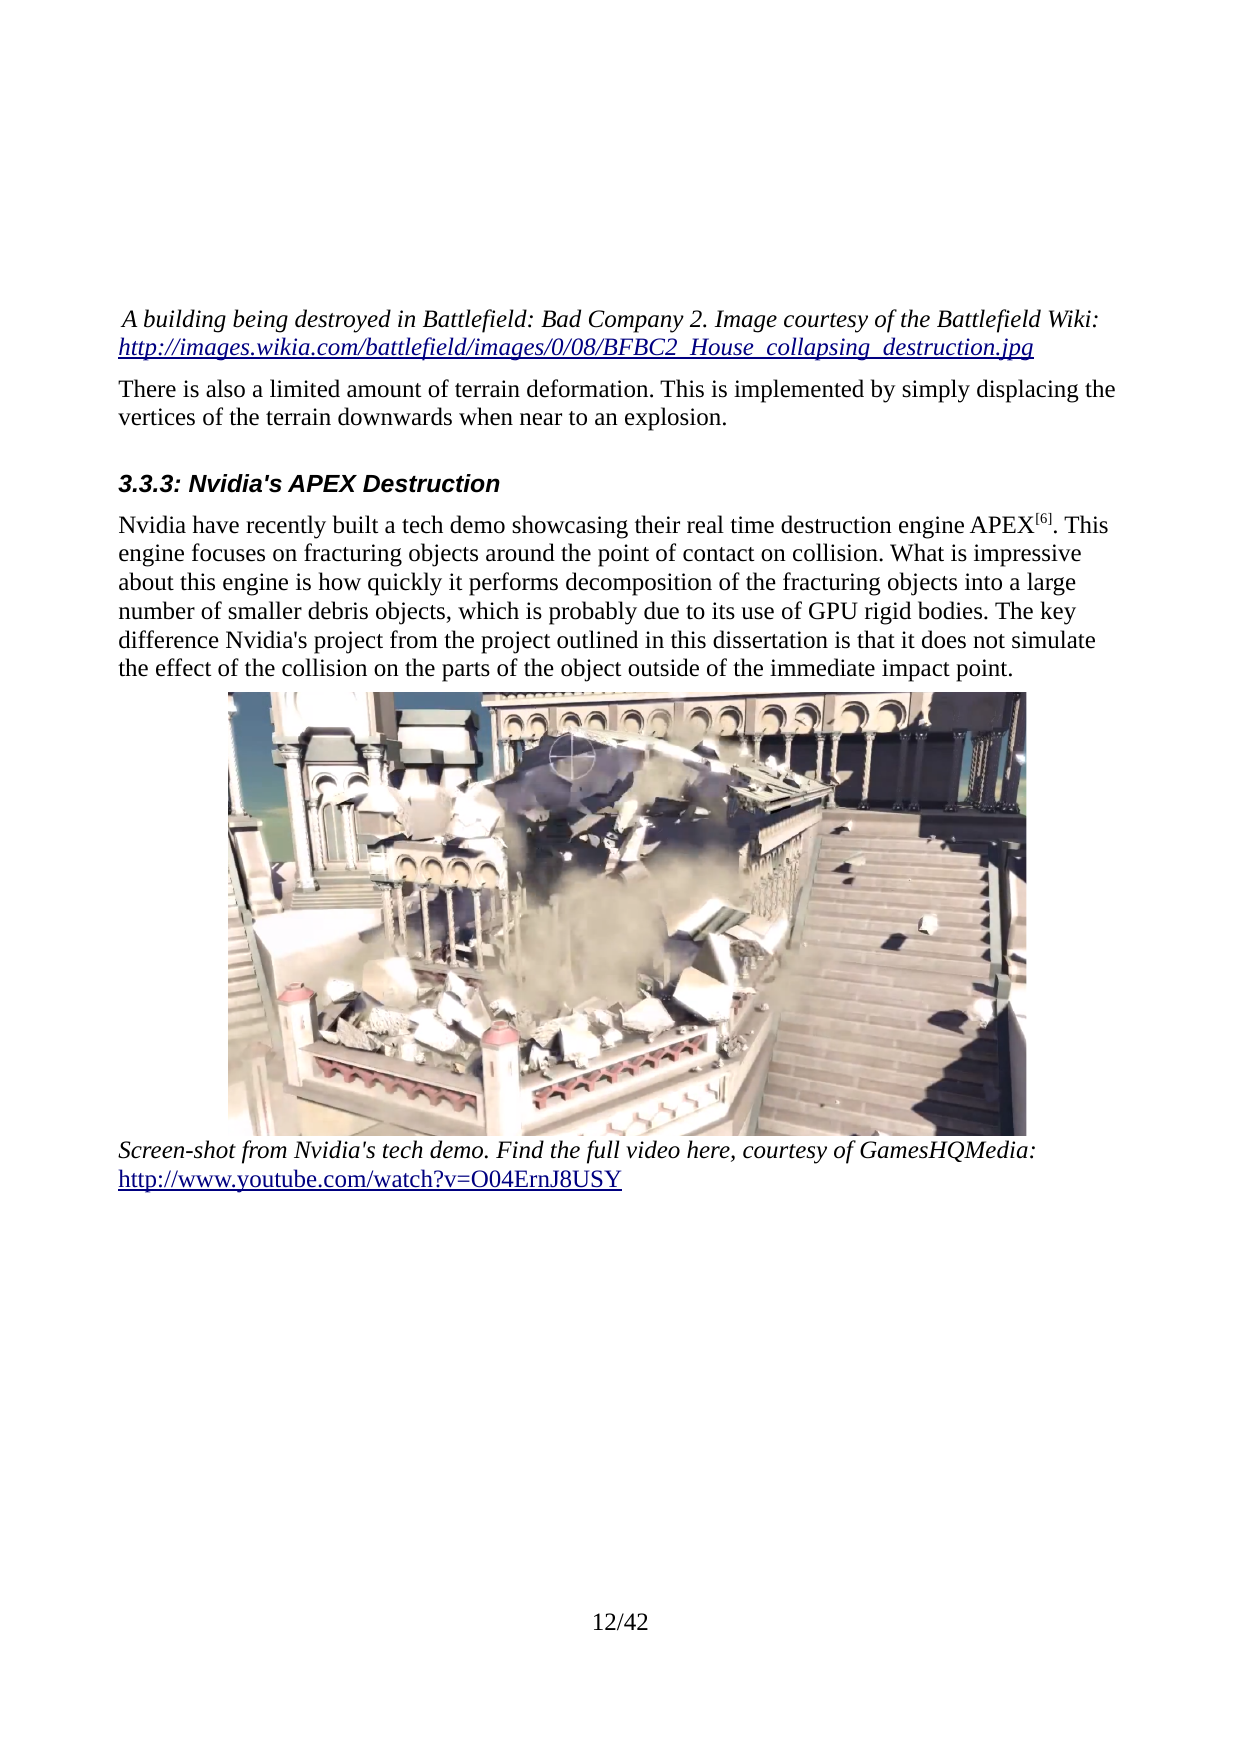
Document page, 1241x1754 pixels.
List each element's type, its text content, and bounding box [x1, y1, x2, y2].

subtitle 3.3.3: Nvidia's APEX Destruction [118, 469, 1122, 497]
text Screen-shot from Nvidia's tech demo. Find the full video here, courtesy of GamesHQMedia: http://www.youtube.com/watch?v=O04ErnJ8USY [118, 1136, 1122, 1193]
picture [228, 692, 1027, 1136]
text A building being destroyed in Battlefield: Bad Company 2. Image courtesy of the Battlefield Wiki: http://images.wikia.com/battlefield/images/0/08/BFBC2_House_collapsing_destruction.jpg [118, 118, 1122, 361]
text Nvidia have recently built a tech demo showcasing their real time destruction engine APEX[6]. This engine focuses on fracturing objects around the point of contact on collision. What is impressive about this engine is how quickly it performs decomposition of the fracturing objects into a large number of smaller debris objects, which is probably due to its use of GPU rigid bodies. The key difference Nvidia's project from the project outlined in this dissertation is that it does not simulate the effect of the collision on the parts of the object outside of the immediate impact point. [118, 510, 1122, 682]
text There is also a limited amount of terrain deformation. This is implemented by simply displacing the vertices of the terrain downwards when near to an explosion. [118, 374, 1122, 431]
